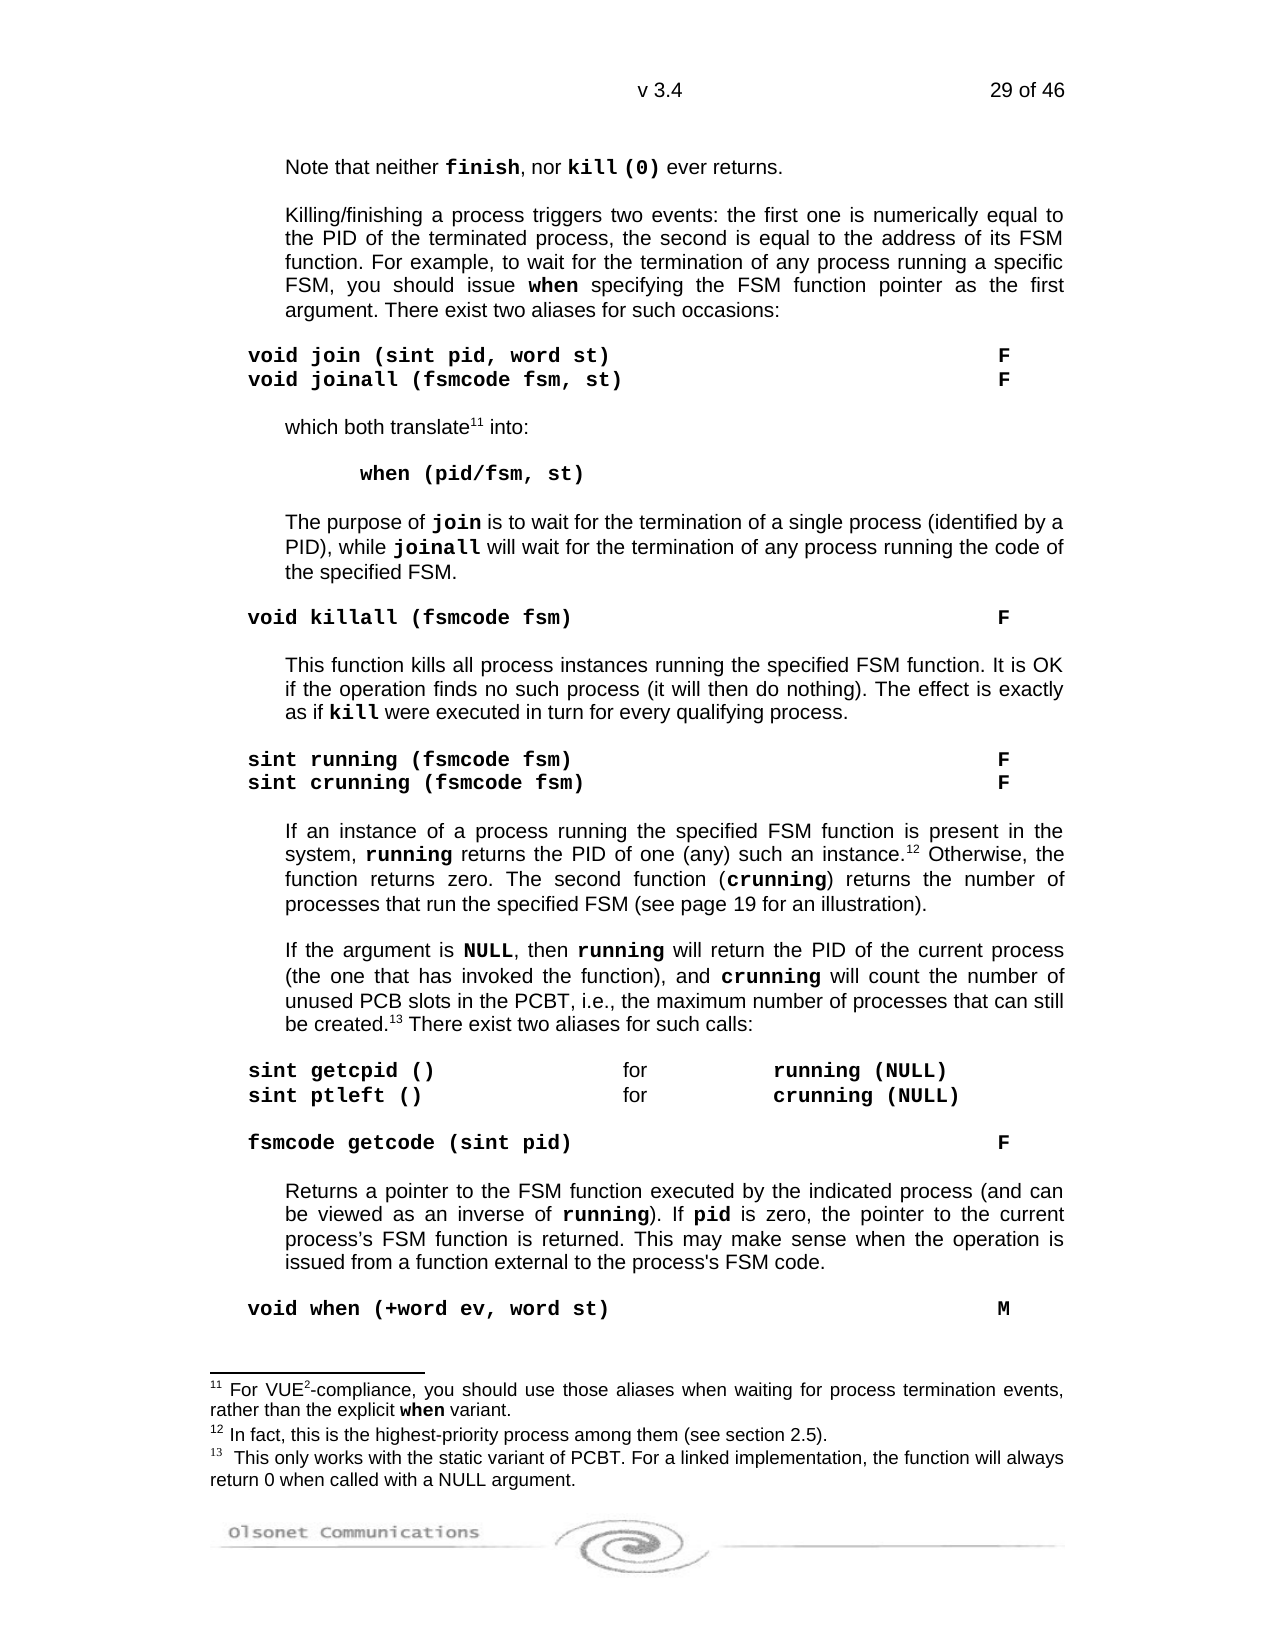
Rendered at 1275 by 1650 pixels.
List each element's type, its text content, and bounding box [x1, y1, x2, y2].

text Killing/finishing a process triggers two events: the first one is numerically equal to the PID of the terminated process, the second is equal to the address of its FSM function. For example, to wait for the termination of any process running a specific FSM, you should issue when specifying the FSM function pointer as the first argument. There exist two aliases for such occasions: [285, 204, 1065, 322]
text In fact, this is the highest-priority process among them (see section 2.5). [210, 1422, 1065, 1446]
text void join (sint pid, word st) F [248, 345, 1065, 369]
text sint ptleft () for crunning (NULL) [248, 1084, 1065, 1109]
text The purpose of join is to wait for the termination of a single process (identified by a PID), while joinall will wait for the termination of any process running the code of the specified FSM. [285, 510, 1065, 584]
text This only works with the static variant of PCBT. For a linked implementation, the function will always return 0 when called with a NULL argument. [210, 1446, 1065, 1490]
text void when (+word ev, word st) M [247, 1298, 1065, 1321]
text For VUE2-compliance, you should use those aliases when waiting for process termination events, rather than the explicit when variant. [210, 1379, 1065, 1422]
picture [210, 1504, 1065, 1596]
text which both translate into: [285, 416, 1065, 439]
text Returns a pointer to the FSM function executed by the indicated process (and can be viewed as an inverse of running). If pid is zero, the pointer to the current process’s FSM function is returned. This may make sense when the operation is issued from a function external to the process's FSM code. [285, 1179, 1065, 1274]
text This function kills all process instances running the specified FSM function. It is OK if the operation finds no such process (it will then do nothing). The effect is exactly as if kill were executed in turn for every qualifying process. [285, 654, 1065, 725]
text sint running (fsmcode fsm) F [247, 749, 1065, 772]
text sint getcpid () for running (NULL) [248, 1059, 1065, 1084]
text void killall (fsmcode fsm) F [247, 607, 1065, 631]
text If an instance of a process running the specified FSM function is present in the system, running returns the PID of one (any) such an instance. Otherwise, the function returns zero. The second function (crunning) returns the number of processes that run the specified FSM (see page 19 for an illustration). [285, 819, 1065, 916]
text void joinall (fsmcode fsm, st) F [248, 369, 1065, 392]
text Note that neither finish, nor kill (0) ever returns. [285, 155, 1065, 181]
text when (pid/fsm, st) [285, 462, 1065, 487]
text If the argument is NULL, then running will return the PID of the current process (the one that has invoked the function), and crunning will count the number of unused PCB slots in the PCBT, i.e., the maximum number of processes that can still be created. There exist two aliases for such calls: [285, 939, 1065, 1036]
text fsmcode getcode (sint pid) F [247, 1132, 1065, 1156]
text sint crunning (fsmcode fsm) F [247, 772, 1065, 796]
